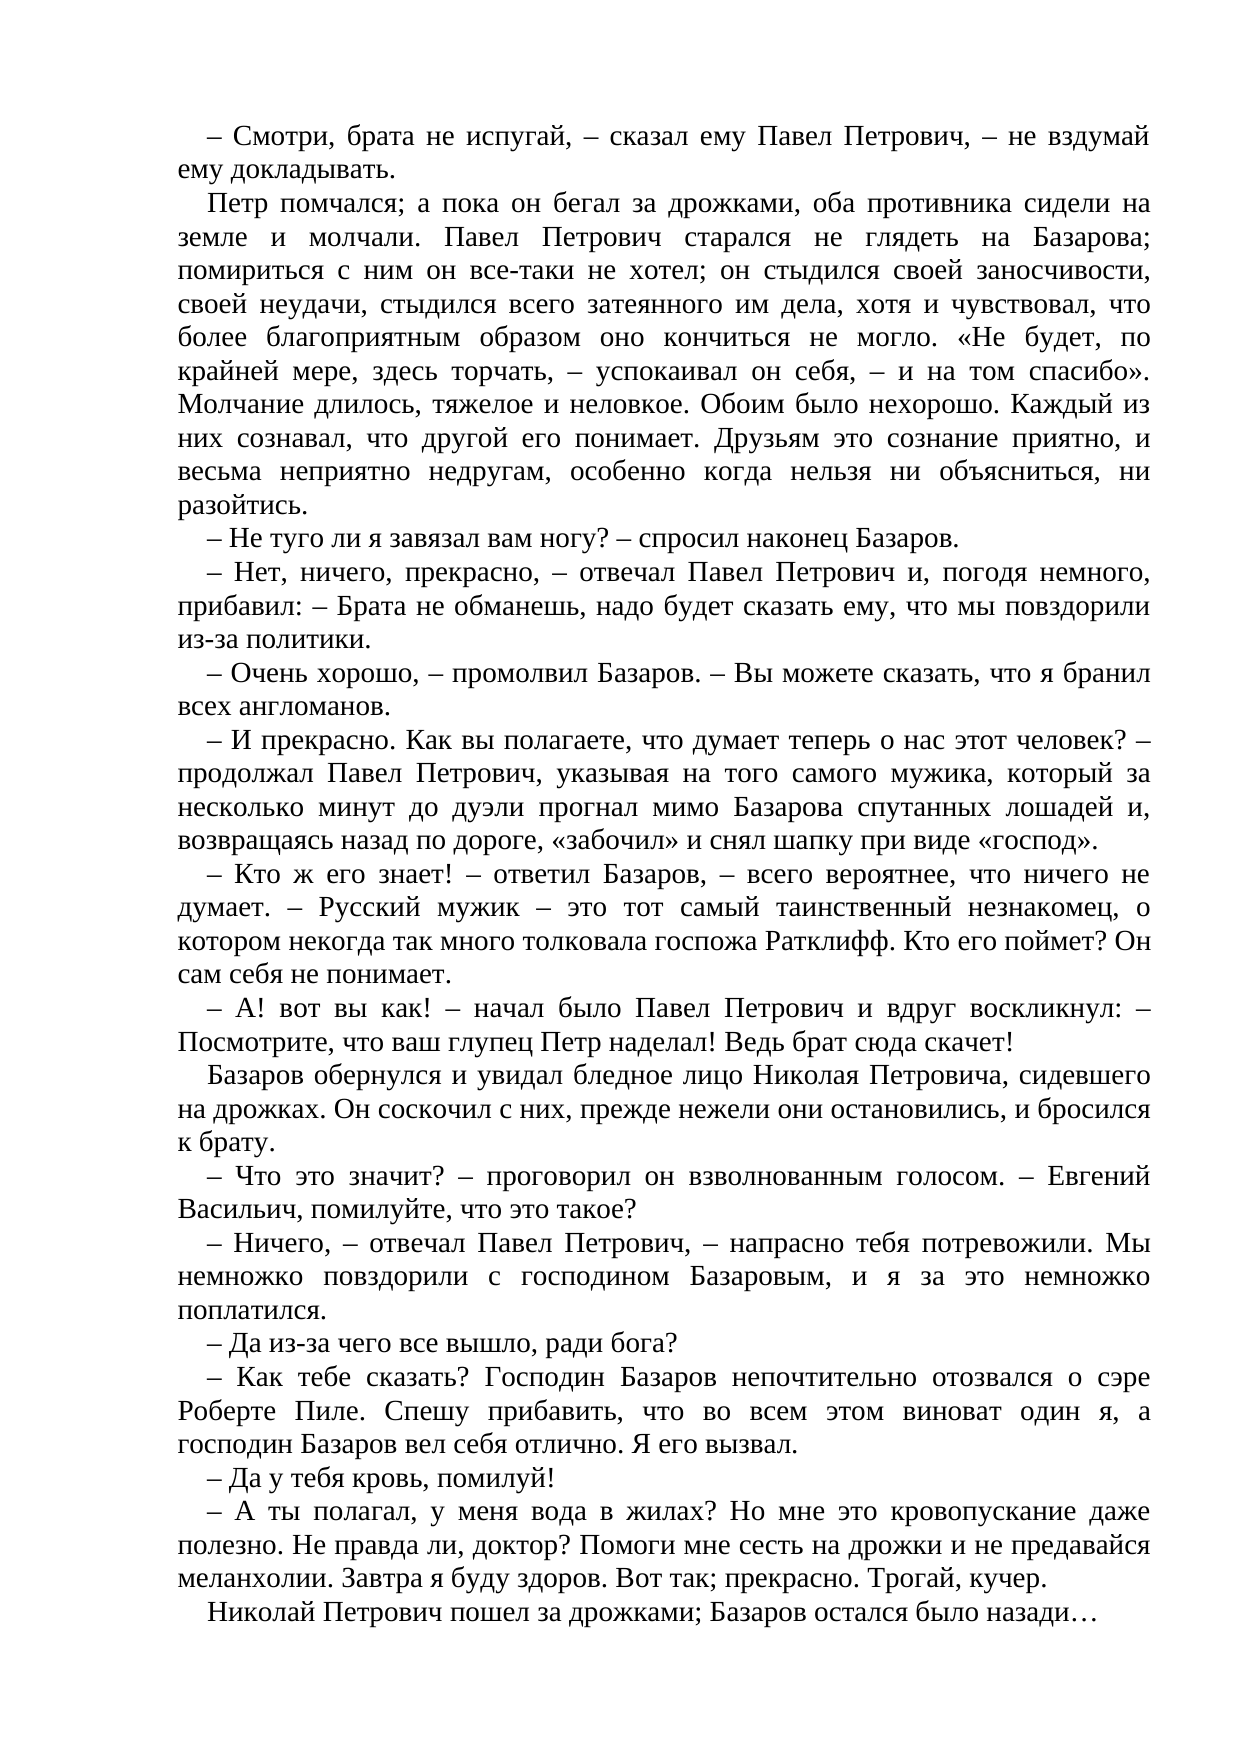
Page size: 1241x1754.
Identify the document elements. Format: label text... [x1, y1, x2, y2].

text – Ничего, – отвечал Павел Петрович, – напрасно тебя потревожили. Мы немножко повздорили с господином Базаровым, и я за это немножко поплатился. [177, 1225, 1152, 1326]
text – Что это значит? – проговорил он взволнованным голосом. – Евгений Васильич, помилуйте, что это такое? [177, 1158, 1152, 1225]
text – А ты полагал, у меня вода в жилах? Но мне это кровопускание даже полезно. Не правда ли, доктор? Помоги мне сесть на дрожки и не предавайся меланхолии. Завтра я буду здоров. Вот так; прекрасно. Трогай, кучер. [177, 1493, 1152, 1594]
text – А! вот вы как! – начал было Павел Петрович и вдруг воскликнул: – Посмотрите, что ваш глупец Петр наделал! Ведь брат сюда скачет! [177, 990, 1152, 1057]
text Петр помчался; а пока он бегал за дрожками, оба противника сидели на земле и молчали. Павел Петрович старался не глядеть на Базарова; помириться с ним он все-таки не хотел; он стыдился своей заносчивости, своей неудачи, стыдился всего затеянного им дела, хотя и чувствовал, что более благоприятным образом оно кончиться не могло. «Не будет, по крайней мере, здесь торчать, – успокаивал он себя, – и на том спасибо». Молчание длилось, тяжелое и неловкое. Обоим было нехорошо. Каждый из них сознавал, что другой его понимает. Друзьям это сознание приятно, и весьма неприятно недругам, особенно когда нельзя ни объясниться, ни разойтись. [177, 185, 1152, 521]
text Николай Петрович пошел за дрожками; Базаров остался было назади… [177, 1594, 1152, 1627]
text – Да из-за чего все вышло, ради бога? [177, 1326, 1152, 1359]
text – Как тебе сказать? Господин Базаров непочтительно отозвался о сэре Роберте Пиле. Спешу прибавить, что во всем этом виноват один я, а господин Базаров вел себя отлично. Я его вызвал. [177, 1359, 1152, 1460]
text – Очень хорошо, – промолвил Базаров. – Вы можете сказать, что я бранил всех англоманов. [177, 655, 1152, 722]
text – Да у тебя кровь, помилуй! [177, 1460, 1152, 1493]
text Базаров обернулся и увидал бледное лицо Николая Петровича, сидевшего на дрожках. Он соскочил с них, прежде нежели они остановились, и бросился к брату. [177, 1057, 1152, 1158]
text – Нет, ничего, прекрасно, – отвечал Павел Петрович и, погодя немного, прибавил: – Брата не обманешь, надо будет сказать ему, что мы повздорили из-за политики. [177, 554, 1152, 655]
text – Смотри, брата не испугай, – сказал ему Павел Петрович, – не вздумай ему докладывать. [177, 118, 1152, 185]
text – И прекрасно. Как вы полагаете, что думает теперь о нас этот человек? – продолжал Павел Петрович, указывая на того самого мужика, который за несколько минут до дуэли прогнал мимо Базарова спутанных лошадей и, возвращаясь назад по дороге, «забочил» и снял шапку при виде «господ». [177, 722, 1152, 856]
text – Кто ж его знает! – ответил Базаров, – всего вероятнее, что ничего не думает. – Русский мужик – это тот самый таинственный незнакомец, о котором некогда так много толковала госпожа Ратклифф. Кто его поймет? Он сам себя не понимает. [177, 856, 1152, 990]
text – Не туго ли я завязал вам ногу? – спросил наконец Базаров. [177, 521, 1152, 554]
